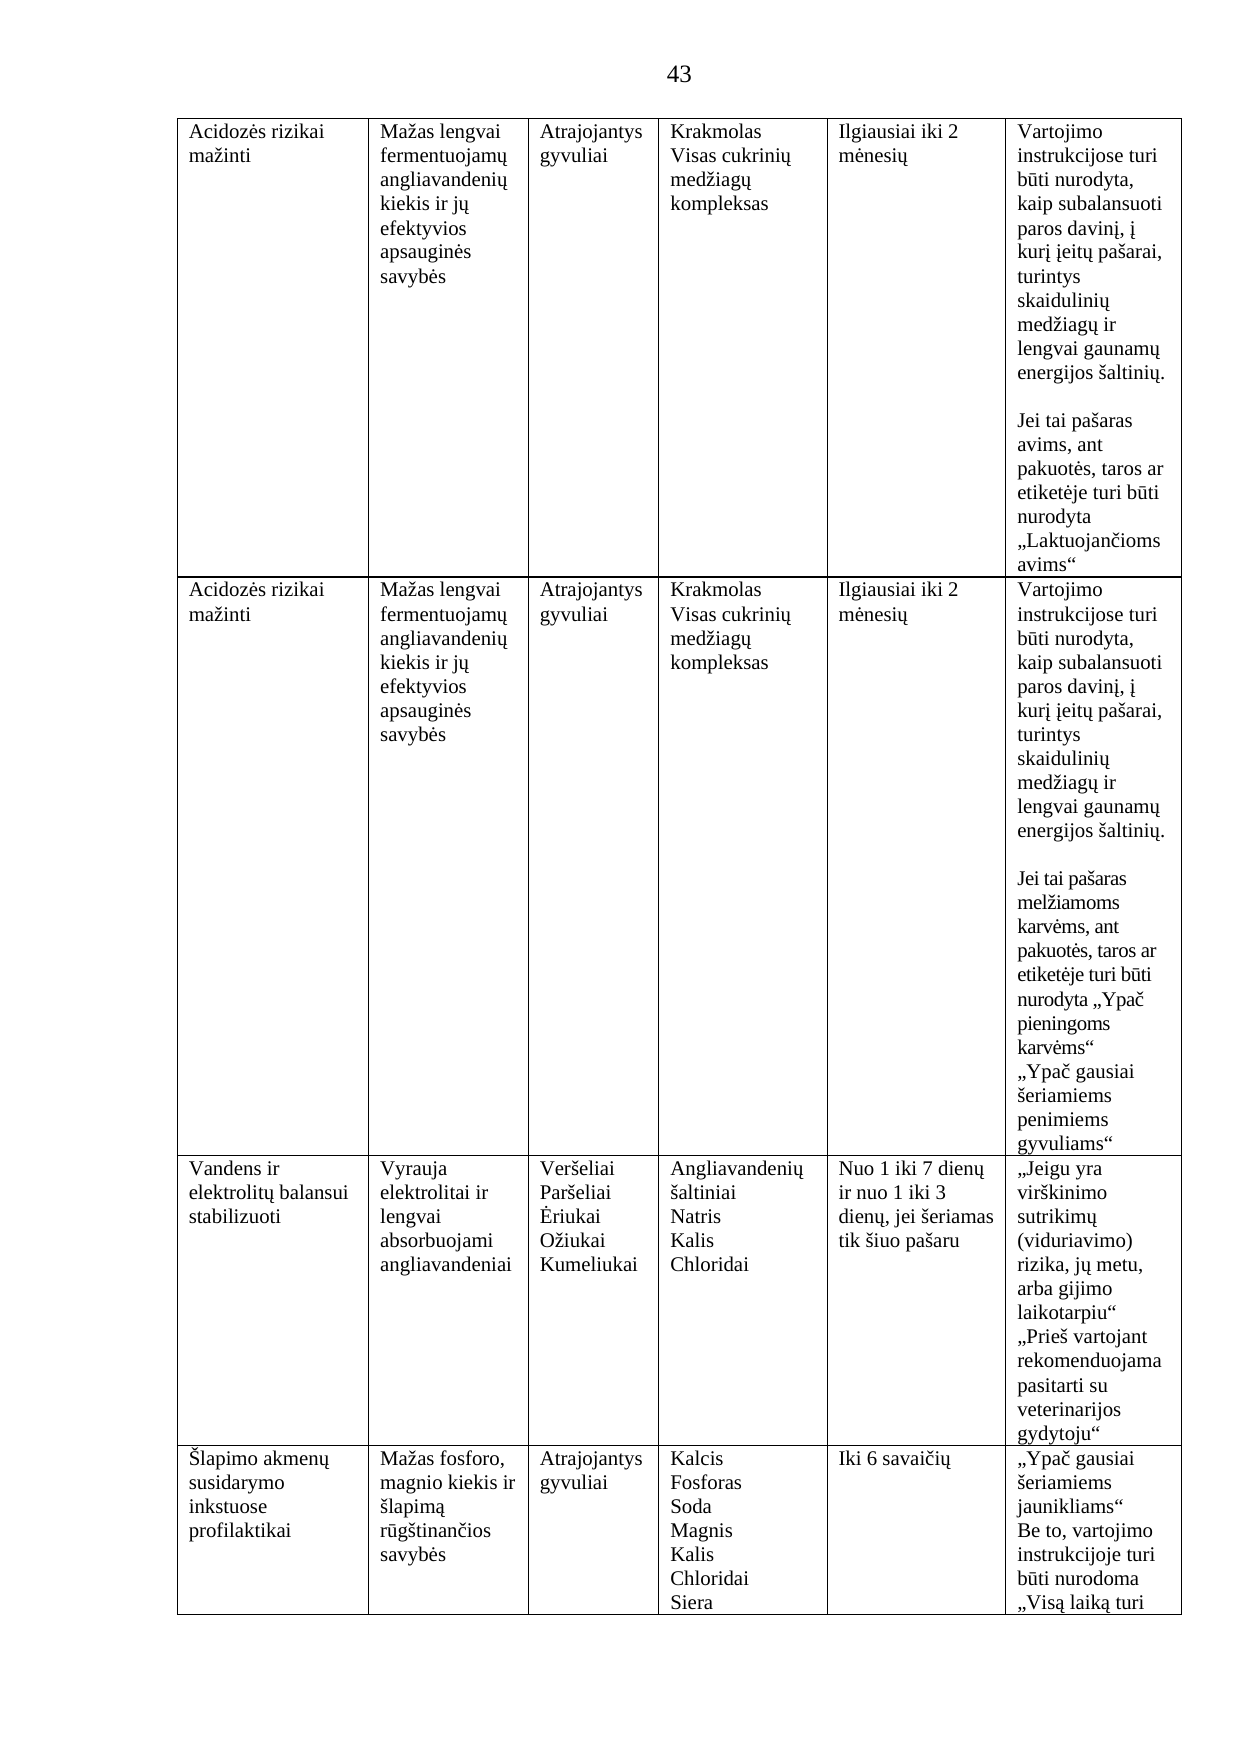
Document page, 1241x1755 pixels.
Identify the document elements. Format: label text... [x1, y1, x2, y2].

table_cell Vyrauja elektrolitai ir lengvai absorbuojami angliavandeniai [369, 1156, 528, 1445]
table_cell Vartojimo instrukcijose turi būti nurodyta, kaip subalansuoti paros davinį, į kurį įeitų pašarai, turintys skaidulinių medžiagų ir lengvai gaunamų energijos šaltinių. Jei tai pašaras melžiamoms karvėms, ant pakuotės, taros ar etiketėje turi būti nurodyta „Ypač pieningoms karvėms“ „Ypač gausiai šeriamiems penimiems gyvuliams“ [1006, 578, 1181, 1155]
table_cell Vandens ir elektrolitų balansui stabilizuoti [178, 1156, 368, 1445]
table_cell Mažas lengvai fermentuojamų angliavandenių kiekis ir jų efektyvios apsauginės savybės [369, 578, 528, 1155]
table_cell Ilgiausiai iki 2 mėnesių [828, 119, 1005, 576]
table_cell Šlapimo akmenų susidarymo inkstuose profilaktikai [178, 1446, 368, 1614]
table_cell Ilgiausiai iki 2 mėnesių [828, 578, 1005, 1155]
table_cell „Jeigu yra virškinimo sutrikimų (viduriavimo) rizika, jų metu, arba gijimo laikotarpiu“ „Prieš vartojant rekomenduojama pasitarti su veterinarijos gydytoju“ [1006, 1156, 1181, 1445]
table_cell Atrajojantys gyvuliai [529, 119, 658, 576]
table_cell Atrajojantys gyvuliai [529, 578, 658, 1155]
table_cell Kalcis Fosforas Soda Magnis Kalis Chloridai Siera [659, 1446, 827, 1614]
table_cell Atrajojantys gyvuliai [529, 1446, 658, 1614]
table_cell Iki 6 savaičių [828, 1446, 1005, 1614]
table_cell Angliavandenių šaltiniai Natris Kalis Chloridai [659, 1156, 827, 1445]
table_cell Nuo 1 iki 7 dienų ir nuo 1 iki 3 dienų, jei šeriamas tik šiuo pašaru [828, 1156, 1005, 1445]
table_cell Krakmolas Visas cukrinių medžiagų kompleksas [659, 578, 827, 1155]
table_cell Mažas fosforo, magnio kiekis ir šlapimą rūgštinančios savybės [369, 1446, 528, 1614]
table_cell Veršeliai Paršeliai Ėriukai Ožiukai Kumeliukai [529, 1156, 658, 1445]
table_cell Acidozės rizikai mažinti [178, 578, 368, 1155]
table_cell Krakmolas Visas cukrinių medžiagų kompleksas [659, 119, 827, 576]
table_cell „Ypač gausiai šeriamiems jaunikliams“ Be to, vartojimo instrukcijoje turi būti nurodoma „Visą laiką turi [1006, 1446, 1181, 1614]
table_cell Acidozės rizikai mažinti [178, 119, 368, 576]
table_cell Mažas lengvai fermentuojamų angliavandenių kiekis ir jų efektyvios apsauginės savybės [369, 119, 528, 576]
table_cell Vartojimo instrukcijose turi būti nurodyta, kaip subalansuoti paros davinį, į kurį įeitų pašarai, turintys skaidulinių medžiagų ir lengvai gaunamų energijos šaltinių. Jei tai pašaras avims, ant pakuotės, taros ar etiketėje turi būti nurodyta „Laktuojančioms avims“ [1006, 119, 1181, 576]
